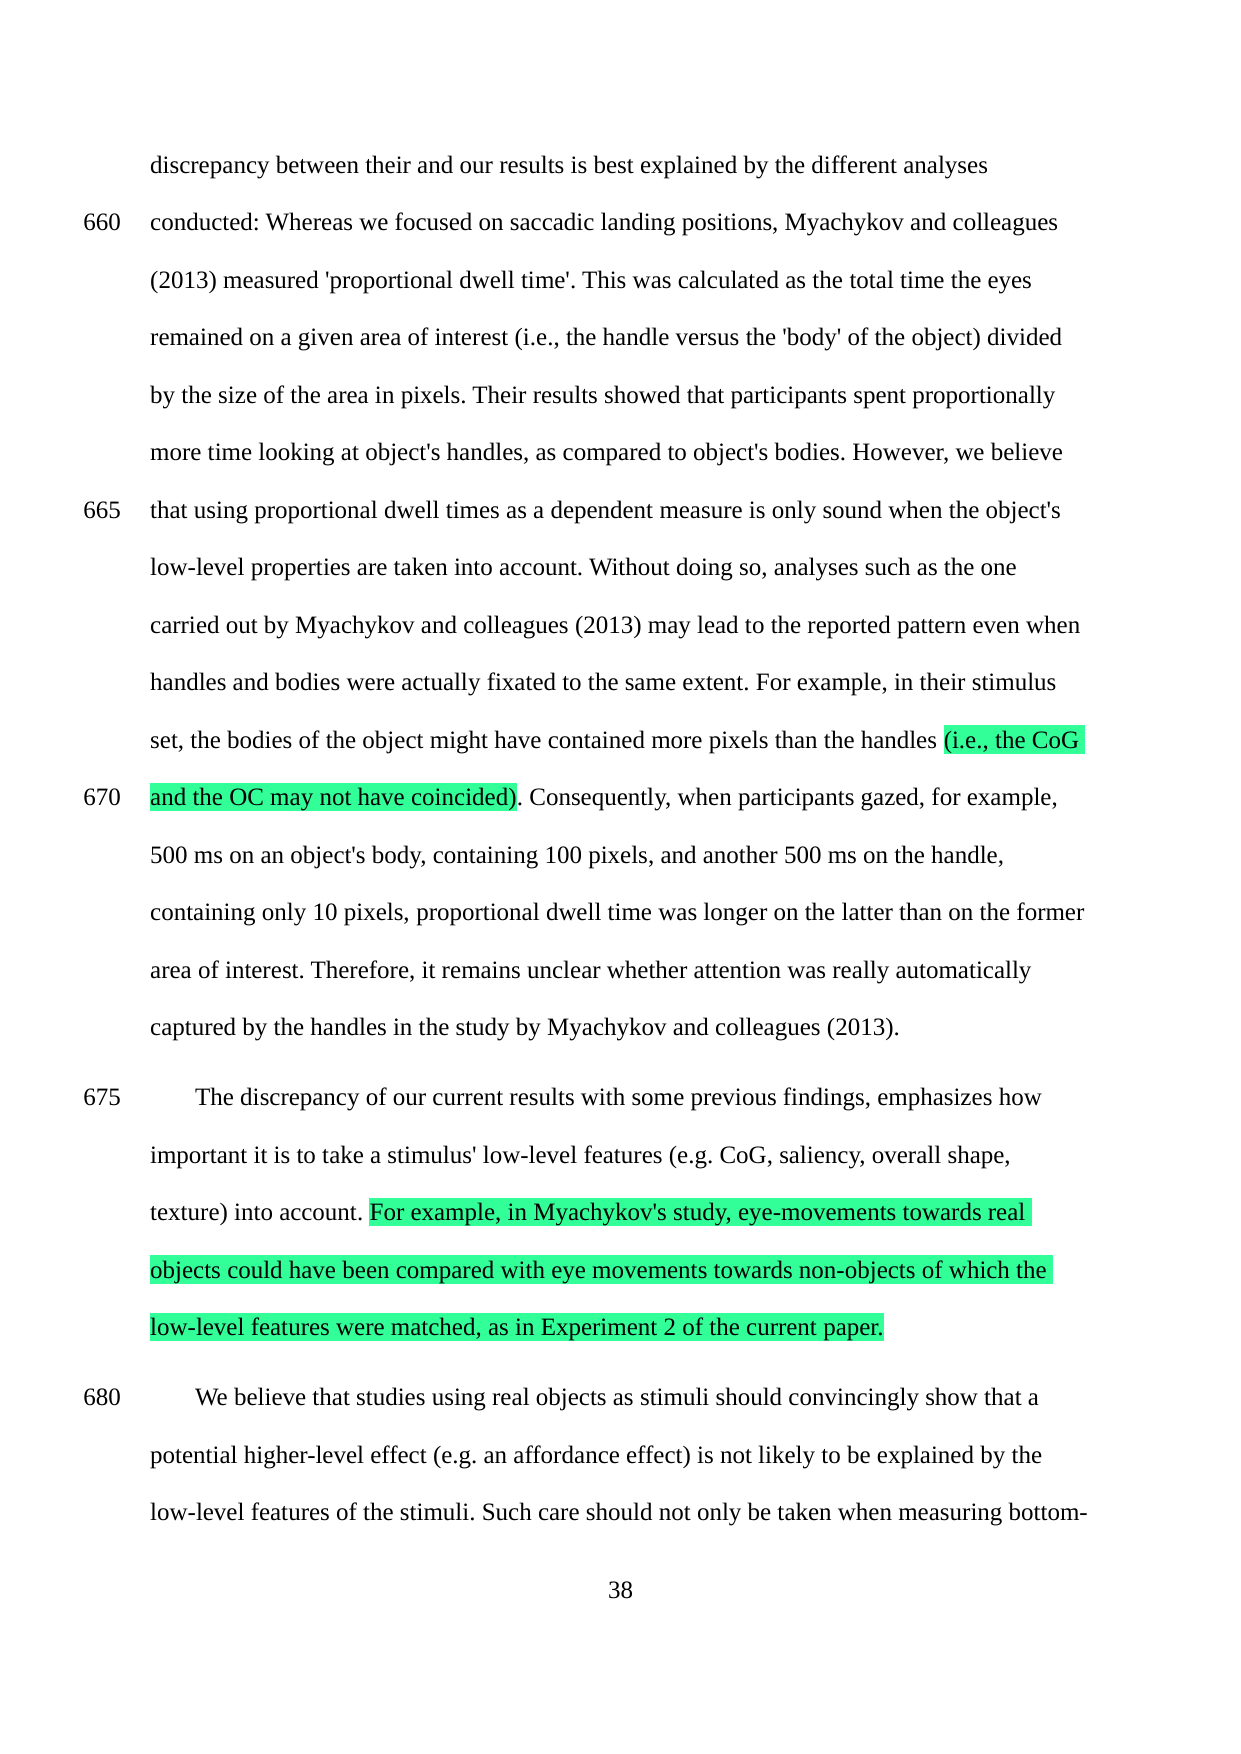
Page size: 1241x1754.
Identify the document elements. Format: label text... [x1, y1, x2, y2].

text The discrepancy of our current results with some previous findings, emphasizes how important it is to take a stimulus' low-level features (e.g. CoG, saliency, overall shape, texture) into account. For example, in Myachykov's study, eye-movements towards real objects could have been compared with eye movements towards non-objects of which the low-level features were matched, as in Experiment 2 of the current paper. [150, 1082, 1091, 1341]
text We believe that studies using real objects as stimuli should convincingly show that a potential higher-level effect (e.g. an affordance effect) is not likely to be explained by the low-level features of the stimuli. Such care should not only be taken when measuring bottom- [150, 1382, 1091, 1526]
text discrepancy between their and our results is best explained by the different analyses conducted: Whereas we focused on saccadic landing positions, Myachykov and colleagues (2013) measured 'proportional dwell time'. This was calculated as the total time the eyes remained on a given area of interest (i.e., the handle versus the 'body' of the object) divided by the size of the area in pixels. Their results showed that participants spent proportionally more time looking at object's handles, as compared to object's bodies. However, we believe that using proportional dwell times as a dependent measure is only sound when the object's low-level properties are taken into account. Without doing so, analyses such as the one carried out by Myachykov and colleagues (2013) may lead to the reported pattern even when handles and bodies were actually fixated to the same extent. For example, in their stimulus set, the bodies of the object might have contained more pixels than the handles (i.e., the CoG and the OC may not have coincided). Consequently, when participants gazed, for example, 500 ms on an object's body, containing 100 pixels, and another 500 ms on the handle, containing only 10 pixels, proportional dwell time was longer on the latter than on the former area of interest. Therefore, it remains unclear whether attention was really automatically captured by the handles in the study by Myachykov and colleagues (2013). [150, 150, 1091, 1041]
